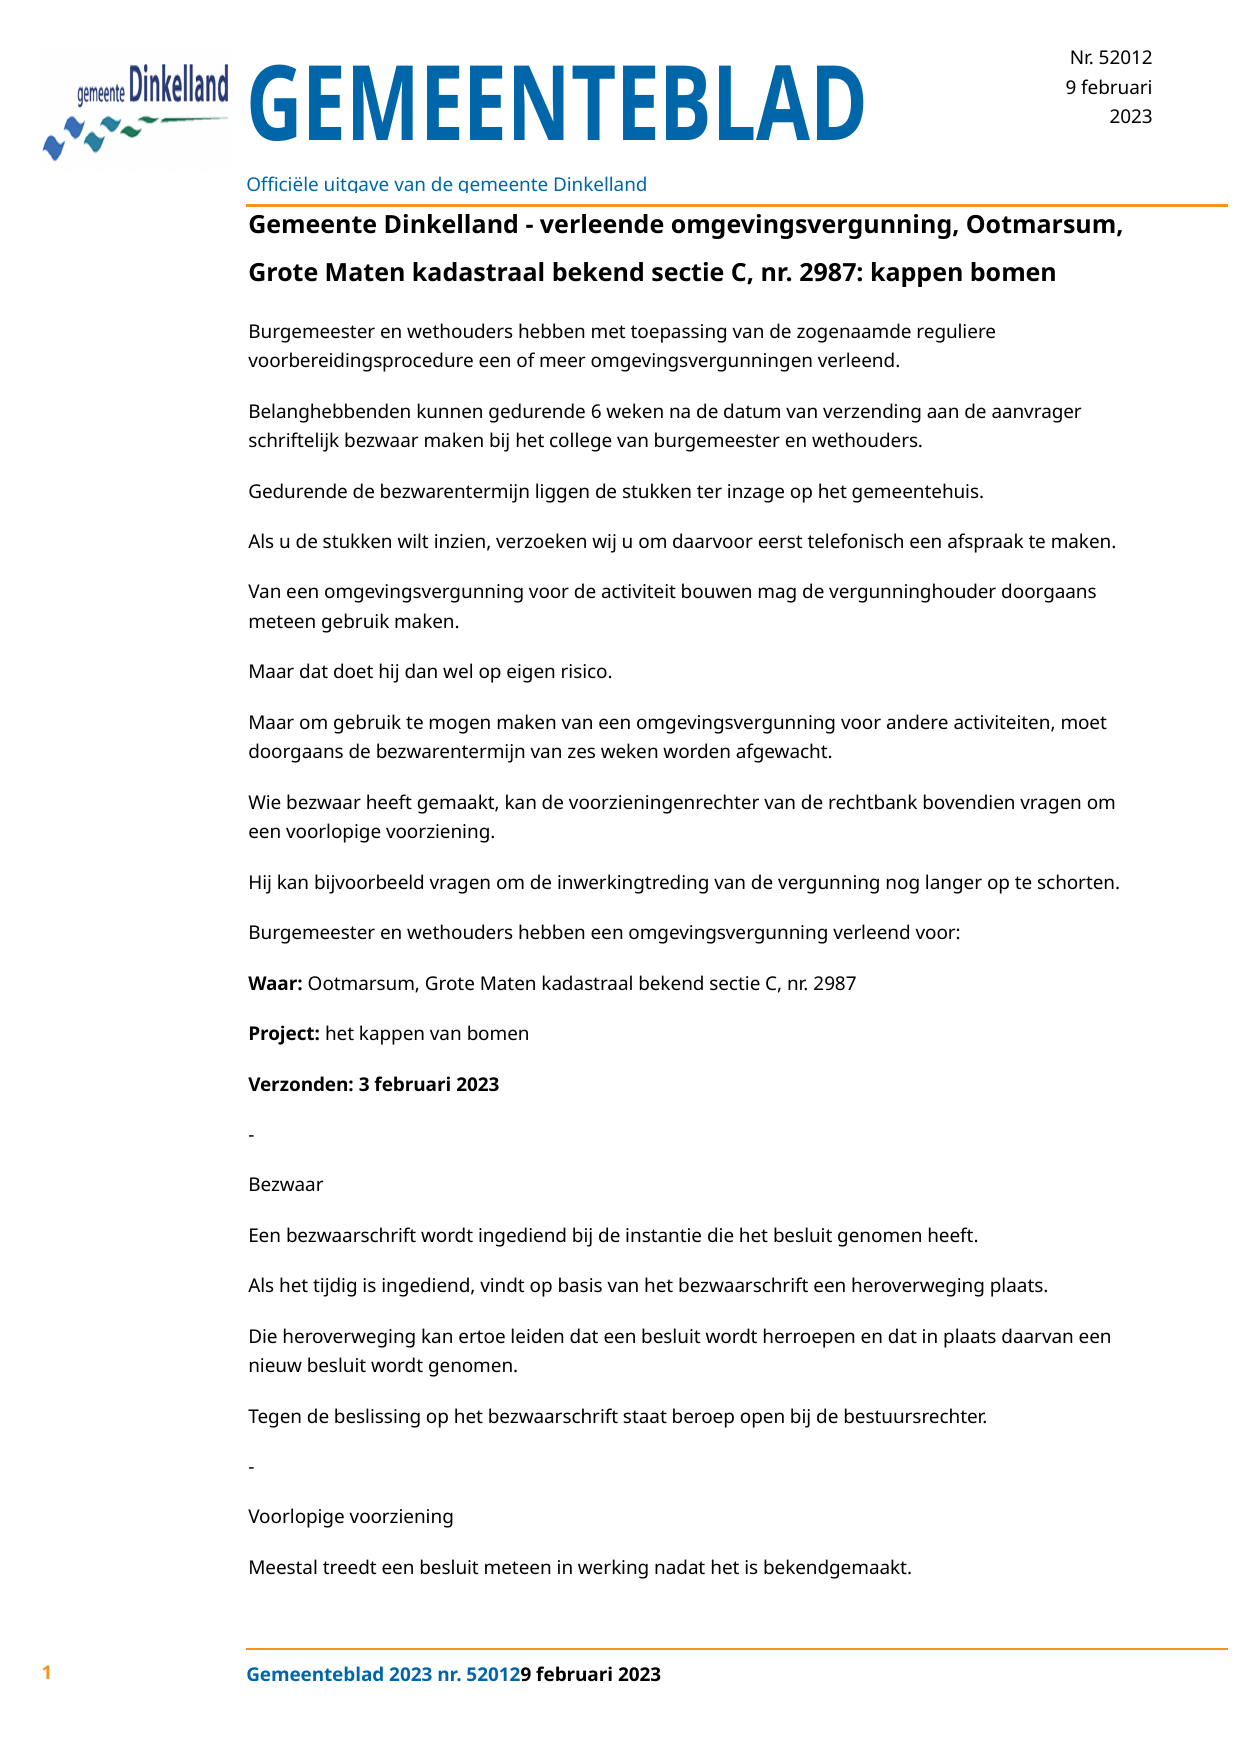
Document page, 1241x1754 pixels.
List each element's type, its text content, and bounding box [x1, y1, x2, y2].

text Belanghebbenden kunnen gedurende 6 weken na de datum van verzending aan de aanvrager schriftelijk bezwaar maken bij het college van burgemeester en wethouders. [248, 398, 1152, 453]
text Meestal treedt een besluit meteen in werking nadat het is bekendgemaakt. [248, 1554, 1152, 1580]
text Bezwaar [248, 1172, 1152, 1197]
text - [248, 1121, 1152, 1147]
text Voorlopige voorziening [248, 1504, 1152, 1529]
text - [248, 1453, 1152, 1479]
text Project: het kappen van bomen [248, 1020, 1152, 1046]
text Maar dat doet hij dan wel op eigen risico. [248, 659, 1152, 684]
text Burgemeester en wethouders hebben een omgevingsvergunning verleend voor: [248, 919, 1152, 945]
text Wie bezwaar heeft gemaakt, kan de voorzieningenrechter van de rechtbank bovendien vragen om een voorlopige voorziening. [248, 789, 1152, 844]
text Gedurende de bezwarentermijn liggen de stukken ter inzage op het gemeentehuis. [248, 478, 1152, 504]
picture [41, 47, 231, 172]
text Als u de stukken wilt inzien, verzoeken wij u om daarvoor eerst telefonisch een afspraak te maken. [248, 528, 1152, 554]
text Van een omgevingsvergunning voor de activiteit bouwen mag de vergunninghouder doorgaans meteen gebruik maken. [248, 579, 1152, 634]
text Tegen de beslissing op het bezwaarschrift staat beroep open bij de bestuursrechter. [248, 1403, 1152, 1429]
text Als het tijdig is ingediend, vindt op basis van het bezwaarschrift een heroverweging plaats. [248, 1272, 1152, 1298]
text Die heroverweging kan ertoe leiden dat een besluit wordt herroepen en dat in plaats daarvan een nieuw besluit wordt genomen. [248, 1323, 1152, 1378]
text Gemeente Dinkelland - verleende omgevingsvergunning, Ootmarsum, Grote Maten kadastraal bekend sectie C, nr. 2987: kappen bomen [248, 207, 1152, 288]
text Een bezwaarschrift wordt ingediend bij de instantie die het besluit genomen heeft. [248, 1222, 1152, 1248]
text Waar: Ootmarsum, Grote Maten kadastraal bekend sectie C, nr. 2987 [248, 970, 1152, 996]
text Burgemeester en wethouders hebben met toepassing van de zogenaamde reguliere voorbereidingsprocedure een of meer omgevingsvergunningen verleend. [248, 318, 1152, 373]
text Hij kan bijvoorbeeld vragen om de inwerkingtreding van de vergunning nog langer op te schorten. [248, 869, 1152, 895]
text Maar om gebruik te mogen maken van een omgevingsvergunning voor andere activiteiten, moet doorgaans de bezwarentermijn van zes weken worden afgewacht. [248, 709, 1152, 764]
text Verzonden: 3 februari 2023 [248, 1071, 1152, 1097]
